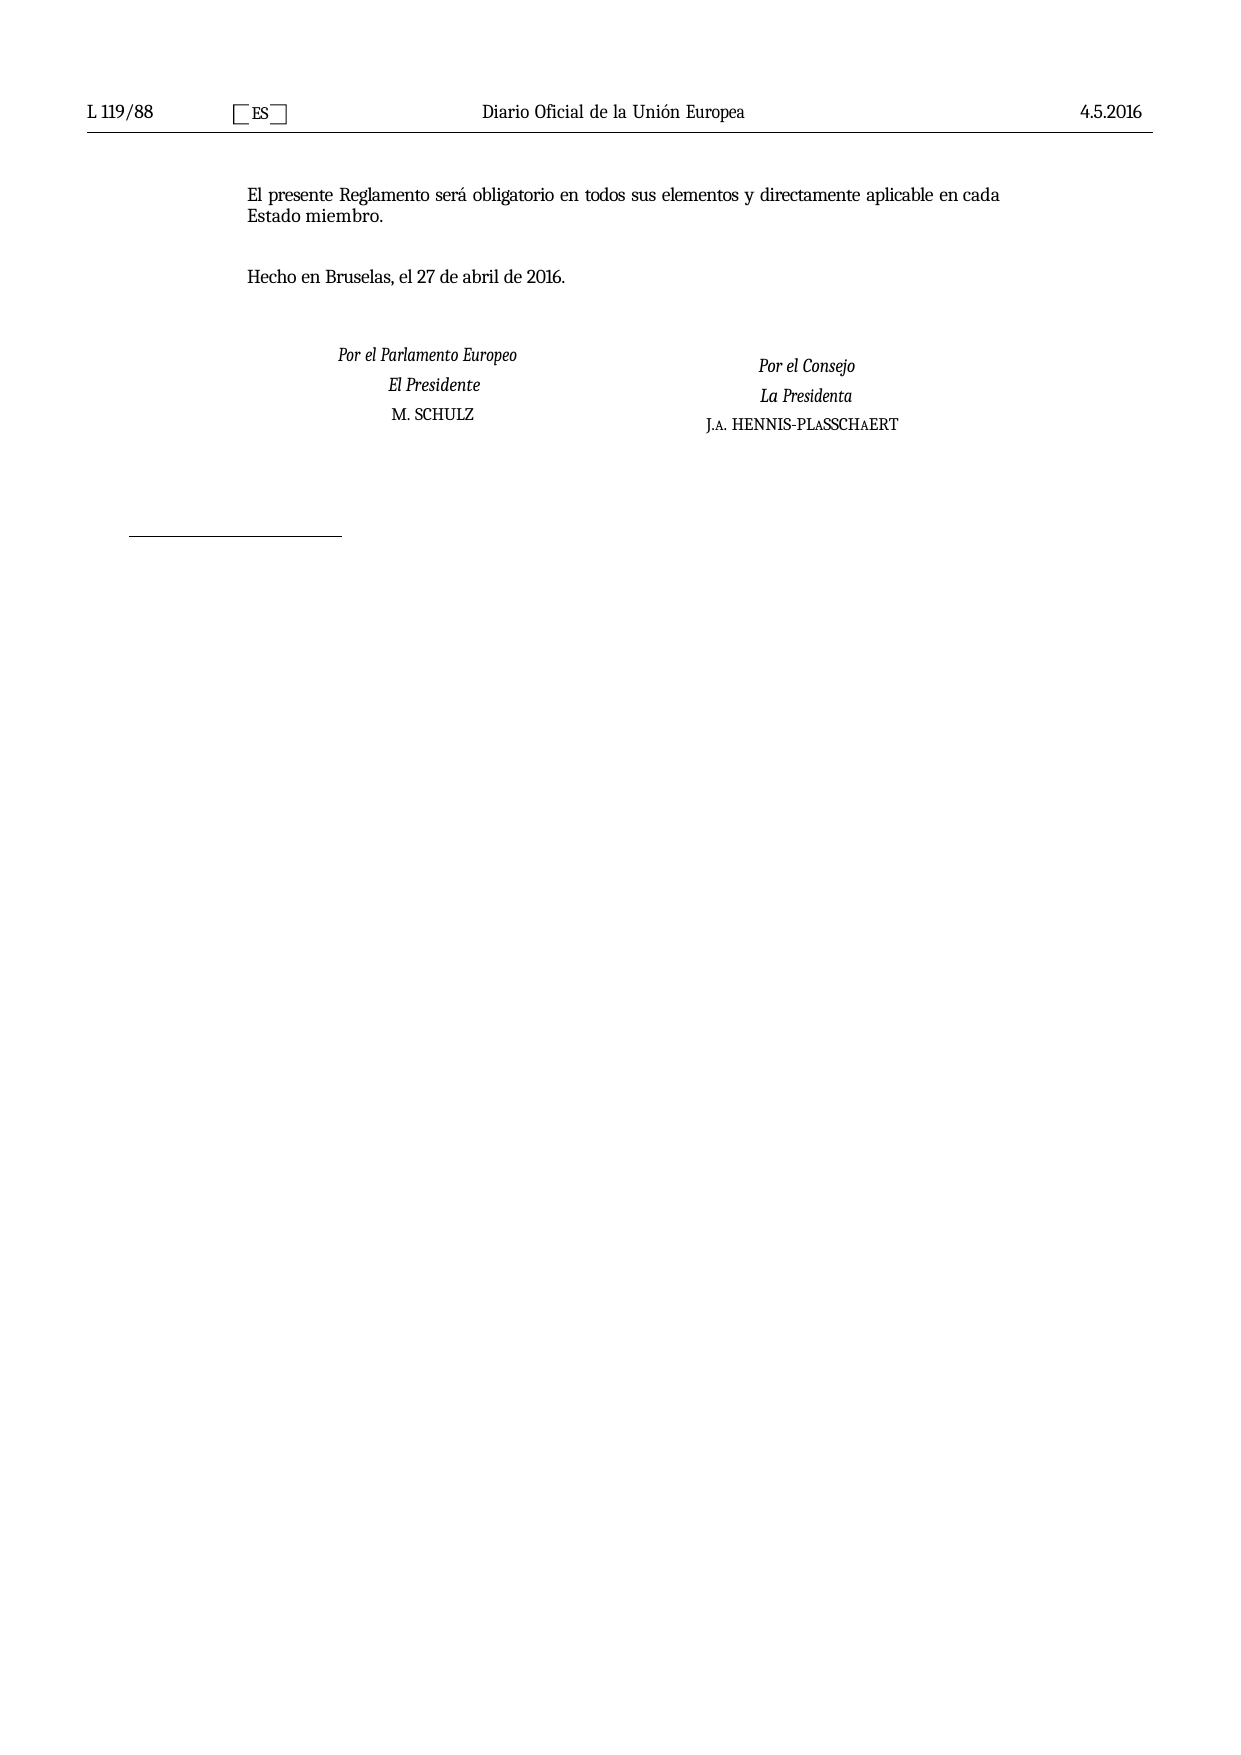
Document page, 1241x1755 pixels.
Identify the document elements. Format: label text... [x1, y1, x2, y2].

text Por el Consejo La Presidenta [756, 354, 858, 407]
text El presente Reglamento será obligatorio en todos sus elementos y directamente aplicable en cada Estado miembro. [247, 184, 1026, 227]
text M. SCHULZ [391, 404, 529, 425]
text J.a. HENNIS-PLaSSCHaERT [706, 415, 1111, 435]
text Hecho en Bruselas, el 27 de abril de 2016. [247, 265, 1111, 288]
text Por el Parlamento Europeo El Presidente [338, 344, 529, 397]
